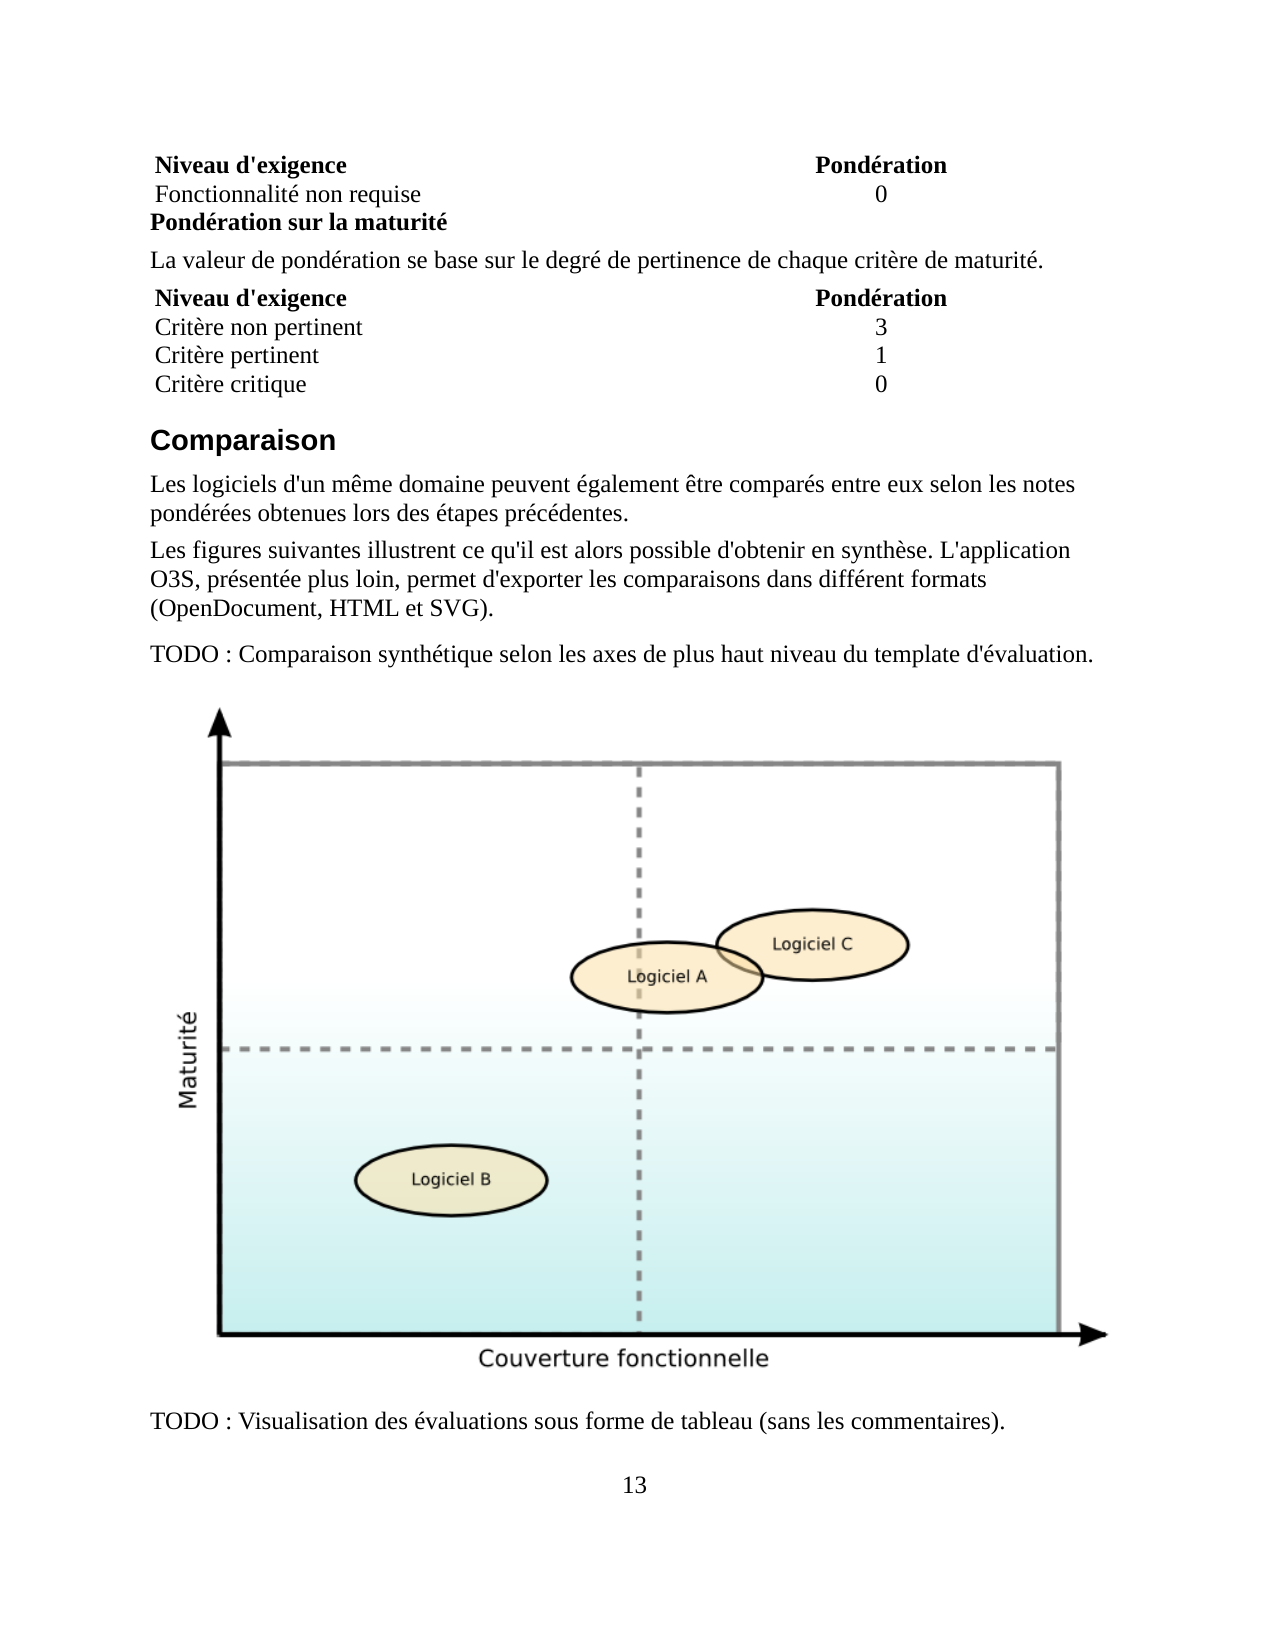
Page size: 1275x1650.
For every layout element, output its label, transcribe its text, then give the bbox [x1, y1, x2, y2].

table_header Pondération [638, 283, 1125, 312]
table_cell Critère critique [150, 369, 637, 398]
table_header Pondération [638, 150, 1125, 179]
table_cell Fonctionnalité non requise [150, 179, 637, 207]
table_cell 0 [638, 369, 1125, 398]
table_cell 0 [638, 179, 1125, 207]
table_cell 3 [638, 312, 1125, 340]
table_cell 1 [638, 340, 1125, 369]
text TODO : Comparaison synthétique selon les axes de plus haut niveau du template d'évaluation. [150, 639, 1125, 668]
text La valeur de pondération se base sur le degré de pertinence de chaque critère de maturité. [150, 245, 1125, 274]
table_cell Critère non pertinent [150, 312, 637, 340]
text Pondération sur la maturité [150, 207, 1125, 236]
table_header Niveau d'exigence [150, 150, 637, 179]
table_cell Critère pertinent [150, 340, 637, 369]
picture [150, 686, 1136, 1389]
text Les figures suivantes illustrent ce qu'il est alors possible d'obtenir en synthèse. L'application O3S, présentée plus loin, permet d'exporter les comparaisons dans différent formats (OpenDocument, HTML et SVG). [150, 535, 1125, 622]
subtitle Comparaison [150, 423, 1125, 456]
text Les logiciels d'un même domaine peuvent également être comparés entre eux selon les notes pondérées obtenues lors des étapes précédentes. [150, 469, 1125, 526]
text TODO : Visualisation des évaluations sous forme de tableau (sans les commentaires). [150, 1406, 1125, 1435]
table_header Niveau d'exigence [150, 283, 637, 312]
